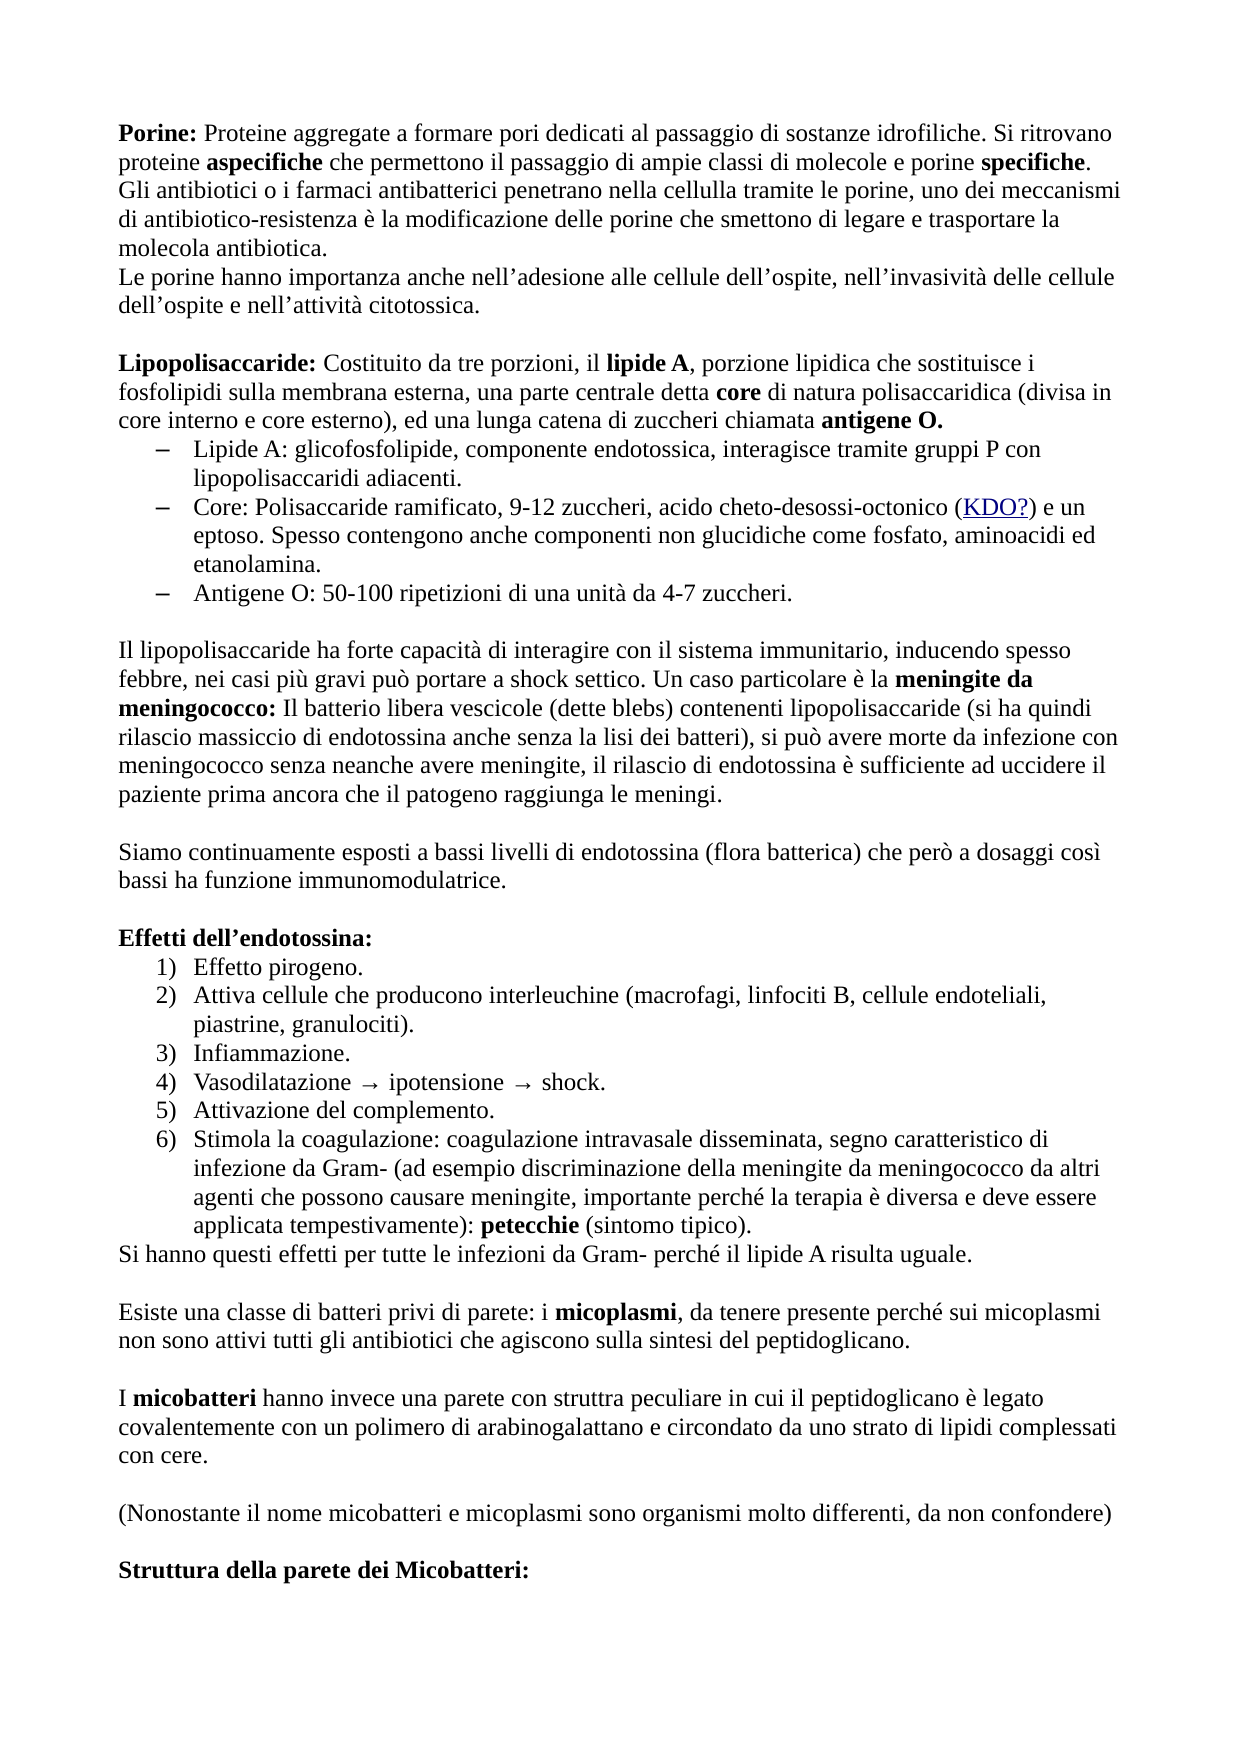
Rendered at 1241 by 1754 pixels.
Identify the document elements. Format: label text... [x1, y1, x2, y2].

list Infiammazione. [156, 1038, 1122, 1067]
text (Nonostante il nome micobatteri e micoplasmi sono organismi molto differenti, da non confondere) [118, 1498, 1122, 1527]
list Attiva cellule che producono interleuchine (macrofagi, linfociti B, cellule endoteliali, piastrine, granulociti). [156, 981, 1122, 1038]
list Stimola la coagulazione: coagulazione intravasale disseminata, segno caratteristico di infezione da Gram- (ad esempio discriminazione della meningite da meningococco da altri agenti che possono causare meningite, importante perché la terapia è diversa e deve essere applicata tempestivamente): petecchie (sintomo tipico). [156, 1124, 1122, 1239]
text Lipopolisaccaride: Costituito da tre porzioni, il lipide A, porzione lipidica che sostituisce i fosfolipidi sulla membrana esterna, una parte centrale detta core di natura polisaccaridica (divisa in core interno e core esterno), ed una lunga catena di zuccheri chiamata antigene O. [118, 348, 1122, 434]
list Attivazione del complemento. [156, 1096, 1122, 1124]
text Le porine hanno importanza anche nell’adesione alle cellule dell’ospite, nell’invasività delle cellule dell’ospite e nell’attività citotossica. [118, 262, 1122, 319]
list Lipide A: glicofosfolipide, componente endotossica, interagisce tramite gruppi P con lipopolisaccaridi adiacenti. [156, 434, 1122, 492]
list Effetto pirogeno. [156, 952, 1122, 981]
list Core: Polisaccaride ramificato, 9-12 zuccheri, acido cheto-desossi-octonico (KDO?) e un eptoso. Spesso contengono anche componenti non glucidiche come fosfato, aminoacidi ed etanolamina. [156, 492, 1122, 578]
text Porine: Proteine aggregate a formare pori dedicati al passaggio di sostanze idrofiliche. Si ritrovano proteine aspecifiche che permettono il passaggio di ampie classi di molecole e porine specifiche. [118, 118, 1122, 176]
text Struttura della parete dei Micobatteri: [118, 1556, 1122, 1584]
list Vasodilatazione → ipotensione → shock. [156, 1067, 1122, 1096]
list Antigene O: 50-100 ripetizioni di una unità da 4-7 zuccheri. [156, 578, 1122, 607]
text Effetti dell’endotossina: [118, 923, 1122, 952]
text I micobatteri hanno invece una parete con struttra peculiare in cui il peptidoglicano è legato covalentemente con un polimero di arabinogalattano e circondato da uno strato di lipidi complessati con cere. [118, 1383, 1122, 1469]
text Gli antibiotici o i farmaci antibatterici penetrano nella cellulla tramite le porine, uno dei meccanismi di antibiotico-resistenza è la modificazione delle porine che smettono di legare e trasportare la molecola antibiotica. [118, 176, 1122, 262]
text Siamo continuamente esposti a bassi livelli di endotossina (flora batterica) che però a dosaggi così bassi ha funzione immunomodulatrice. [118, 837, 1122, 894]
text Esiste una classe di batteri privi di parete: i micoplasmi, da tenere presente perché sui micoplasmi non sono attivi tutti gli antibiotici che agiscono sulla sintesi del peptidoglicano. [118, 1297, 1122, 1354]
text Si hanno questi effetti per tutte le infezioni da Gram- perché il lipide A risulta uguale. [118, 1239, 1122, 1268]
text Il lipopolisaccaride ha forte capacità di interagire con il sistema immunitario, inducendo spesso febbre, nei casi più gravi può portare a shock settico. Un caso particolare è la meningite da meningococco: Il batterio libera vescicole (dette blebs) contenenti lipopolisaccaride (si ha quindi rilascio massiccio di endotossina anche senza la lisi dei batteri), si può avere morte da infezione con meningococco senza neanche avere meningite, il rilascio di endotossina è sufficiente ad uccidere il paziente prima ancora che il patogeno raggiunga le meningi. [118, 636, 1122, 808]
